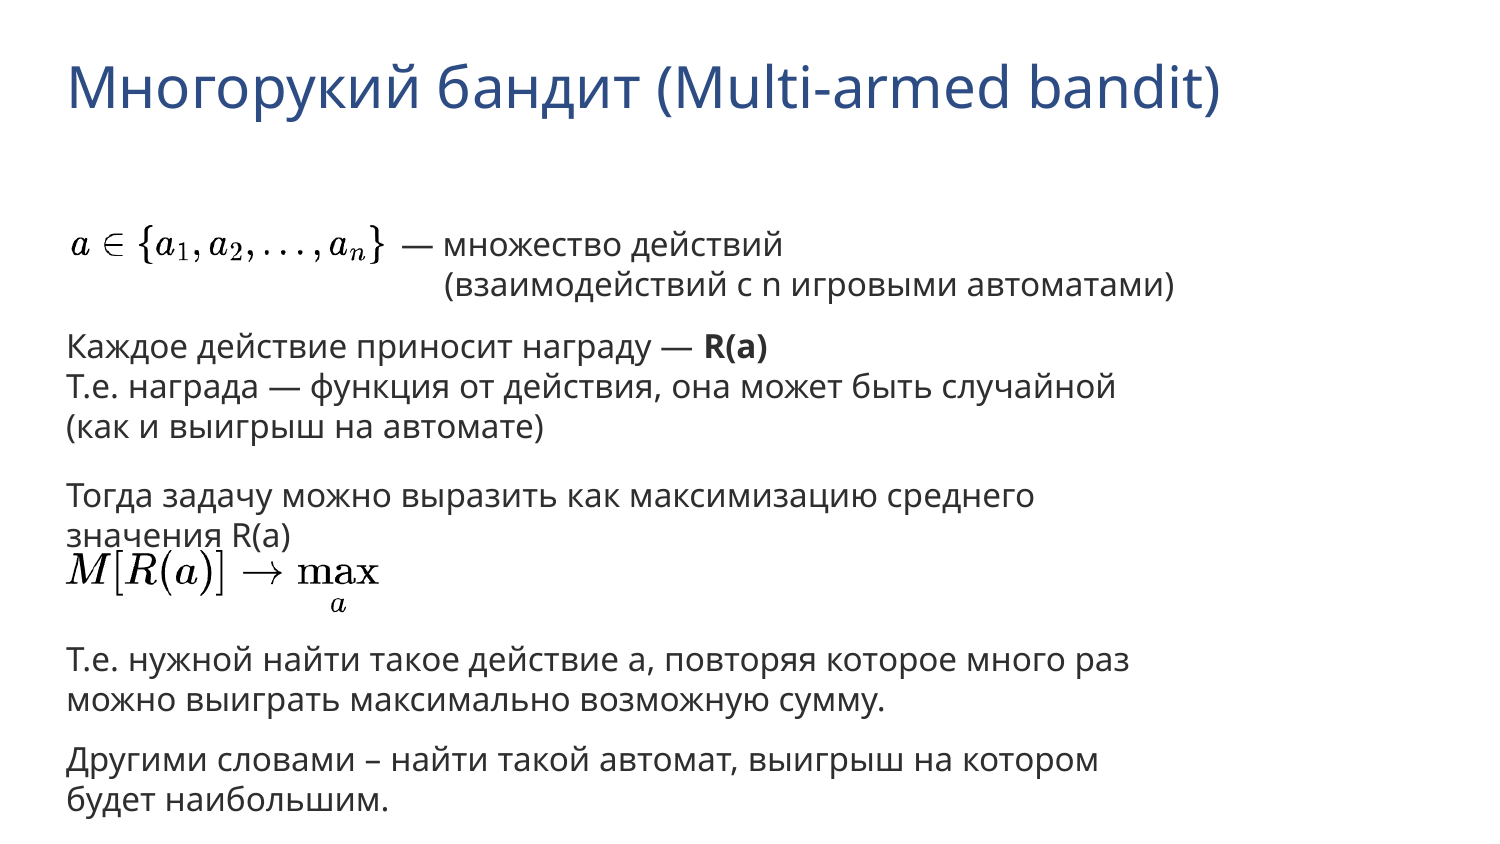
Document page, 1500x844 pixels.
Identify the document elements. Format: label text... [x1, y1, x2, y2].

picture [64, 550, 379, 617]
text_box Т.е. нужной найти такое действие a, повторяя которое много раз можно выиграть максимально возможную сумму. Другими словами – найти такой автомат, выигрыш на котором будет наибольшим. [51, 622, 1195, 834]
title Многорукий бандит (Multi-armed bandit) [51, 35, 1449, 130]
picture [70, 225, 385, 264]
text_box — множество действий (взаимодействий с n игровыми автоматами) [385, 207, 1454, 318]
text_box Тогда задачу можно выразить как максимизацию среднего значения R(a) [51, 458, 1195, 569]
text_box Каждое действие приносит награду — R(a) Т.е. награда — функция от действия, она может быть случайной (как и выигрыш на автомате) [51, 310, 1195, 458]
